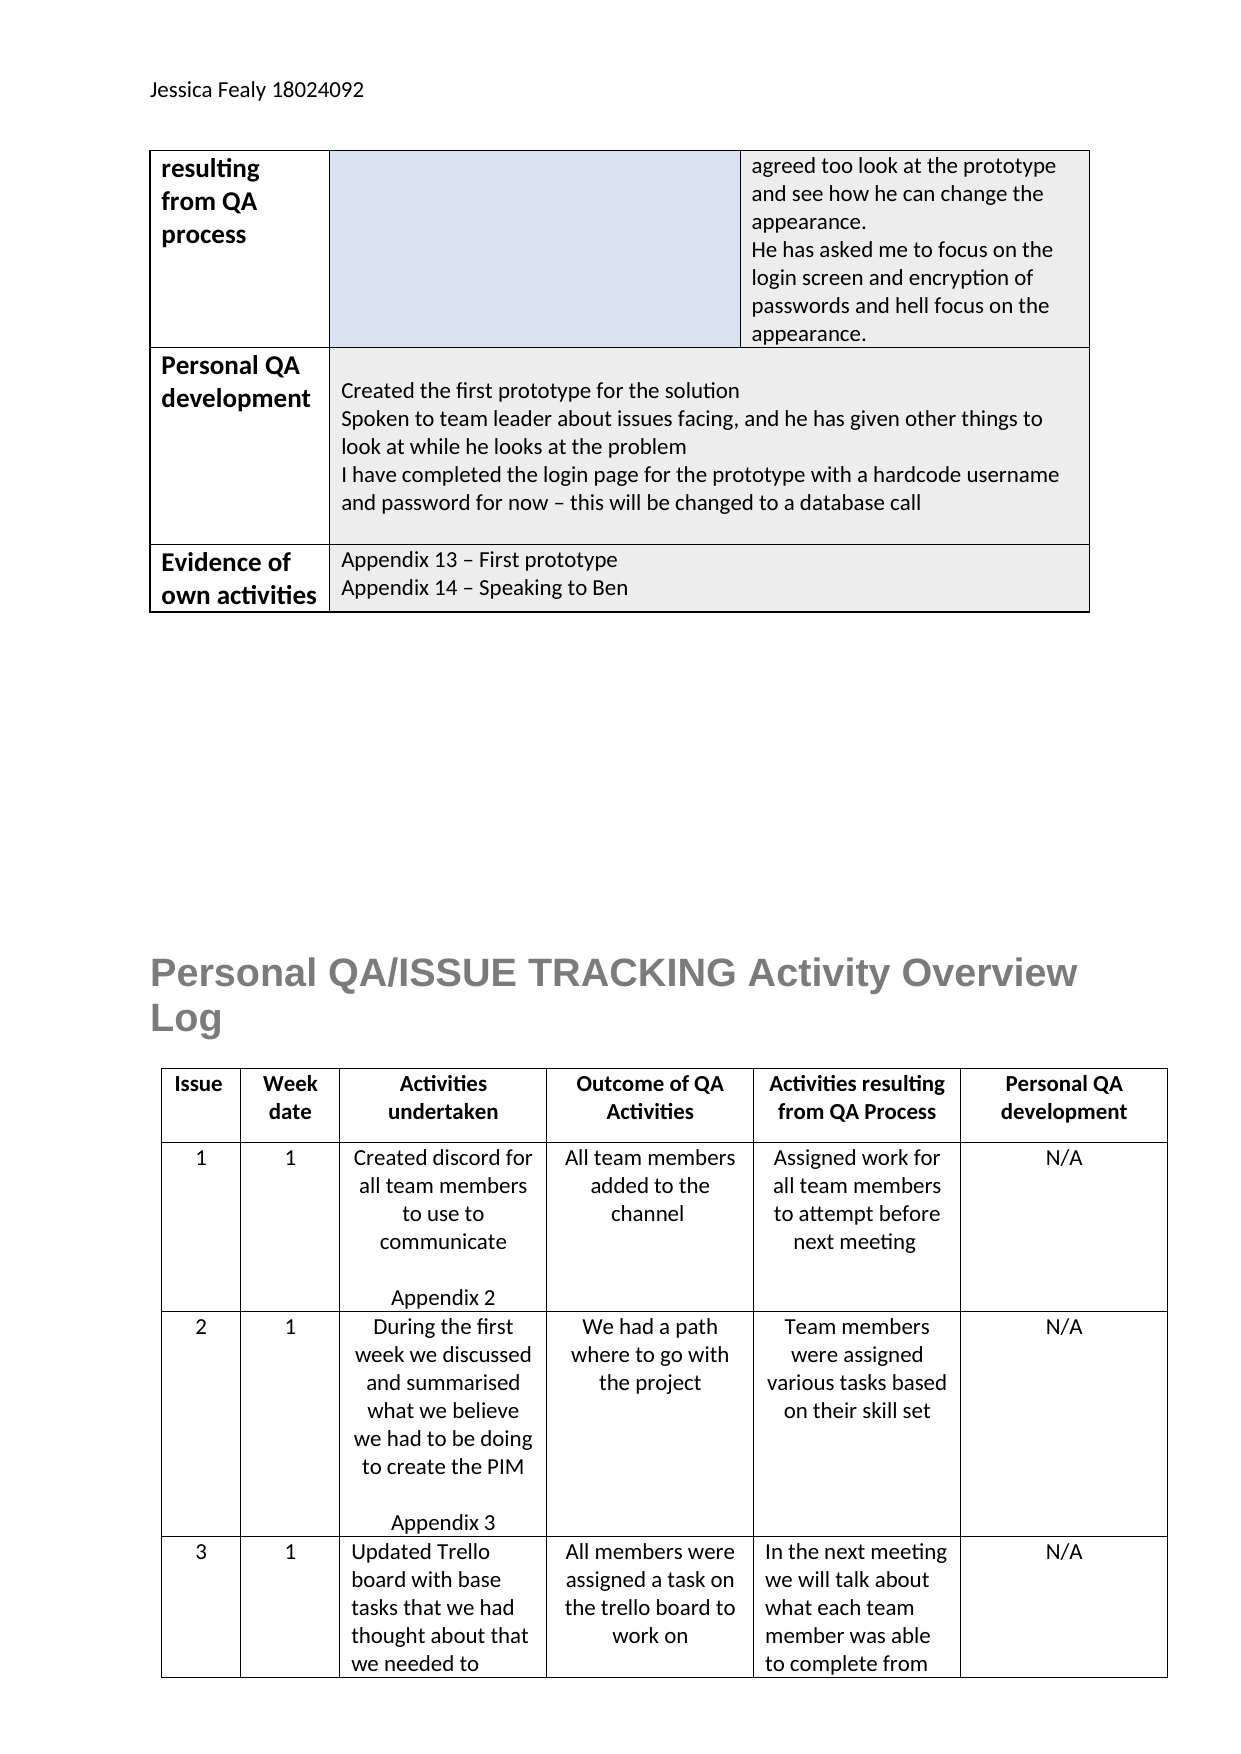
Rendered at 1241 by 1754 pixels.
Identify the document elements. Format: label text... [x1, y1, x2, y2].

table_cell [330, 151, 740, 347]
table_cell Updated Trello board with base tasks that we had thought about that we needed to [340, 1537, 546, 1677]
table_cell 1 [241, 1143, 339, 1311]
table_cell All team members added to the channel [547, 1143, 753, 1311]
table_cell We had a path where to go with the project [547, 1312, 753, 1536]
table_cell 1 [162, 1143, 240, 1311]
table_cell N/A [961, 1537, 1167, 1677]
table_cell 1 [241, 1537, 339, 1677]
table_cell Team members were assigned various tasks based on their skill set [754, 1312, 960, 1536]
table_header Outcome of QA Activities [547, 1069, 753, 1142]
table_cell All members were assigned a task on the trello board to work on [547, 1537, 753, 1677]
table_header Activities undertaken [340, 1069, 546, 1142]
table_header Issue [162, 1069, 240, 1142]
table_cell During the first week we discussed and summarised what we believe we had to be doing to create the PIM Appendix 3 [340, 1312, 546, 1536]
table_header Activities resulting from QA Process [754, 1069, 960, 1142]
table_cell 1 [241, 1312, 339, 1536]
table_cell Created discord for all team members to use to communicate Appendix 2 [340, 1143, 546, 1311]
table_cell N/A [961, 1312, 1167, 1536]
subtitle Personal QA/ISSUE TRACKING Activity Overview Log [150, 949, 1090, 1040]
table_cell Assigned work for all team members to attempt before next meeting [754, 1143, 960, 1311]
table_cell In the next meeting we will talk about what each team member was able to complete from [754, 1537, 960, 1677]
table_cell Evidence of own activities [151, 545, 329, 611]
table_cell Personal QA development [151, 348, 329, 544]
table_cell 3 [162, 1537, 240, 1677]
table_cell Created the first prototype for the solution Spoken to team leader about issues facing, and he has given other things to look at while he looks at the problem I have completed the login page for the prototype with a hardcode username and password for now – this will be changed to a database call [330, 348, 1089, 544]
table_cell resulting from QA process [151, 151, 329, 347]
table_cell 2 [162, 1312, 240, 1536]
table_header Week date [241, 1069, 339, 1142]
table_cell Appendix 13 – First prototype Appendix 14 – Speaking to Ben [330, 545, 1089, 611]
table_cell N/A [961, 1143, 1167, 1311]
table_header Personal QA development [961, 1069, 1167, 1142]
table_cell agreed too look at the prototype and see how he can change the appearance. He has asked me to focus on the login screen and encryption of passwords and hell focus on the appearance. [741, 151, 1089, 347]
